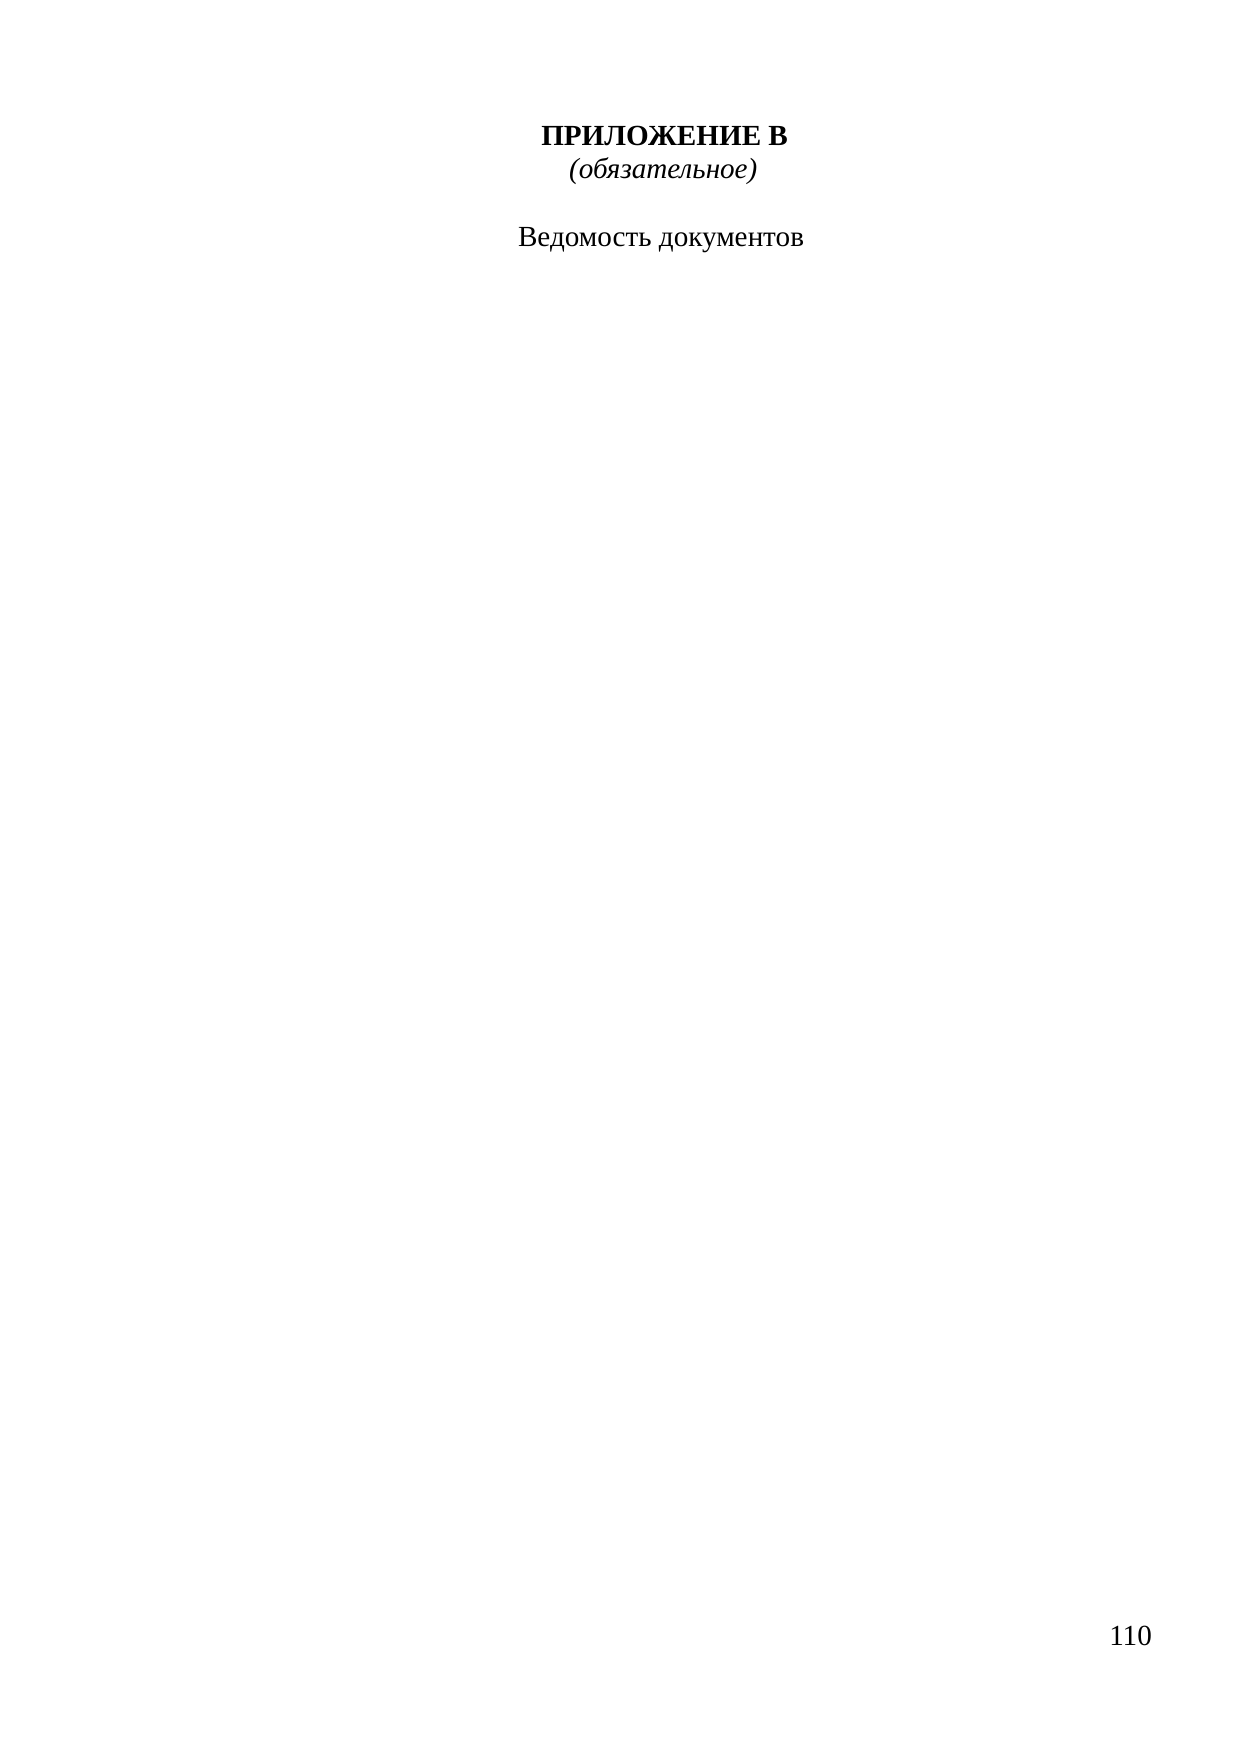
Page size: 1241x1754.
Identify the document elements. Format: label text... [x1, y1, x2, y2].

subtitle ПРИЛОЖЕНИЕ В [177, 118, 1152, 152]
text Ведомость документов [177, 219, 1152, 252]
text (обязательное) [177, 152, 1152, 185]
